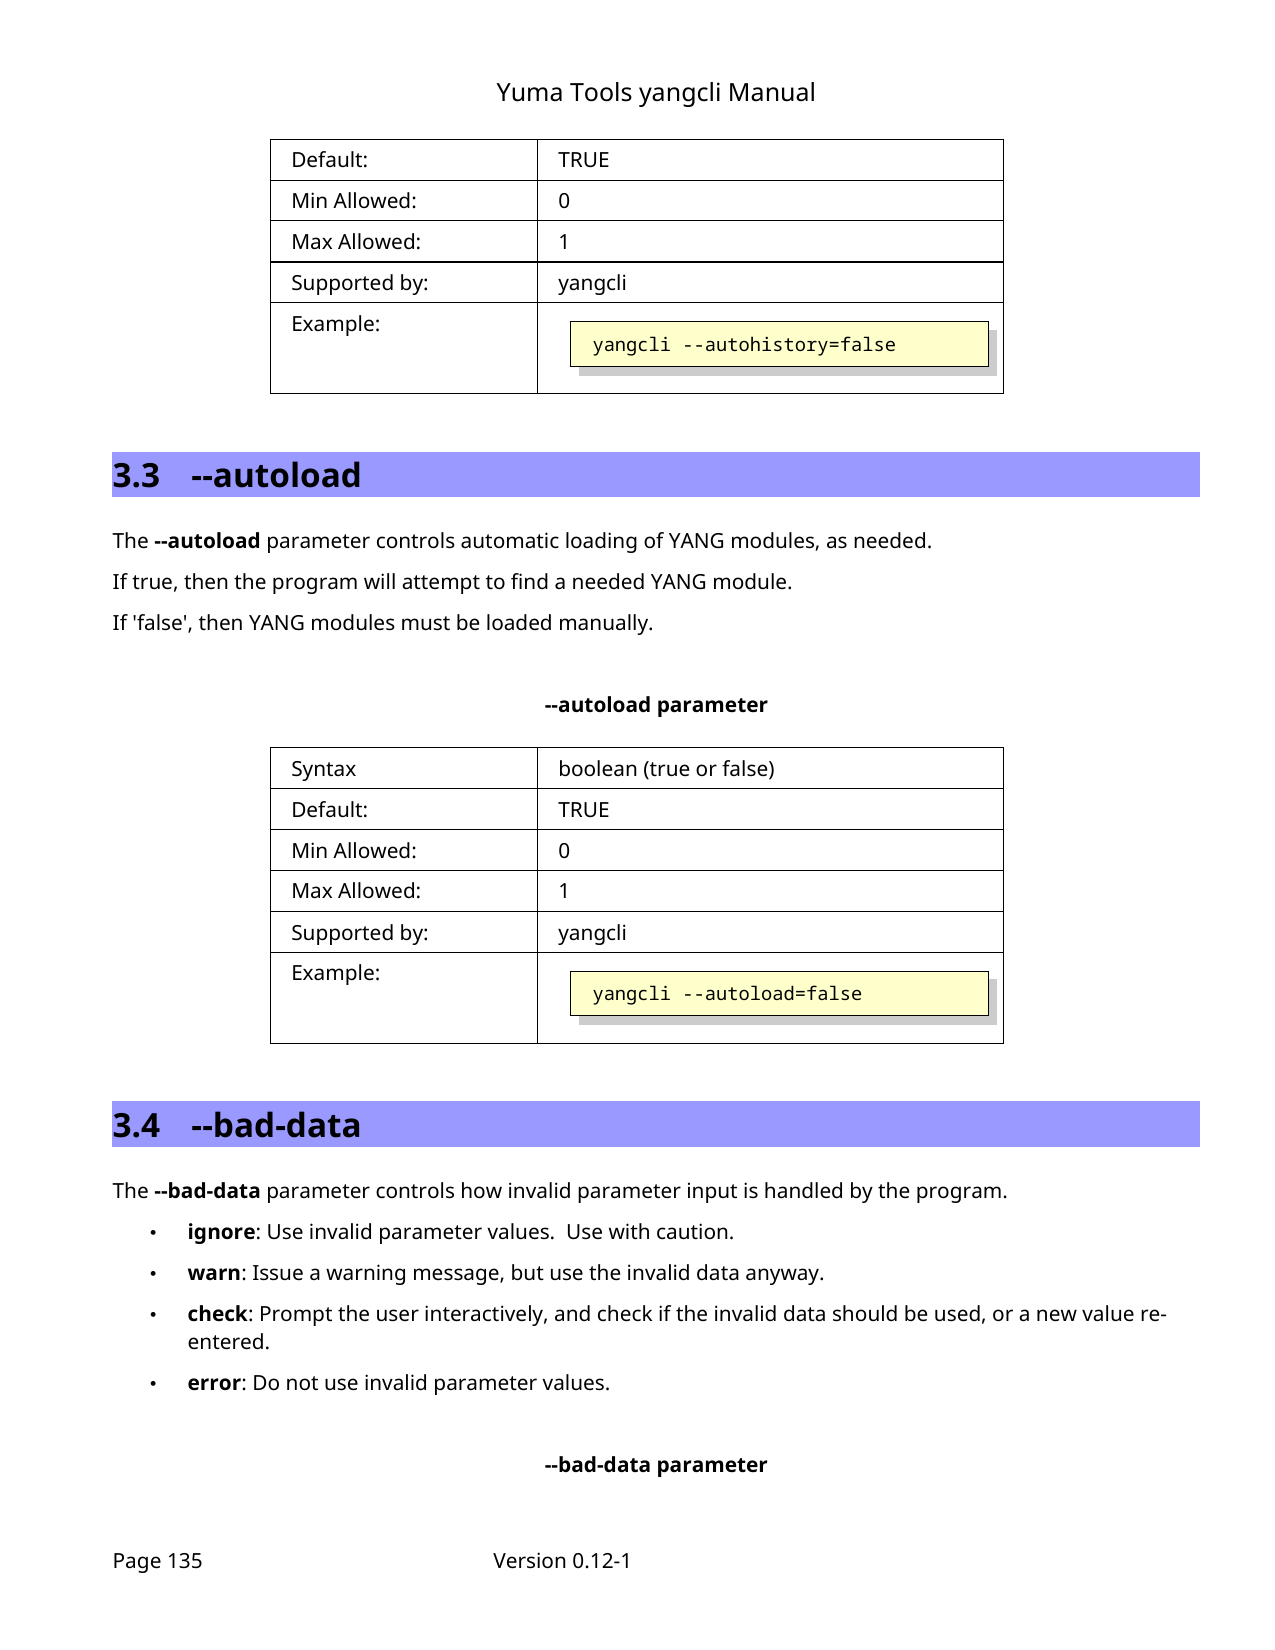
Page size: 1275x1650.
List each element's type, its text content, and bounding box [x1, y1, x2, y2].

text If 'false', then YANG modules must be loaded manually. [112, 608, 1200, 637]
table_cell Example: [271, 303, 537, 393]
list check: Prompt the user interactively, and check if the invalid data should be used, or a new value re-entered. [150, 1299, 1200, 1356]
list error: Do not use invalid parameter values. [150, 1368, 1200, 1397]
table_cell Supported by: [271, 912, 537, 952]
table_cell Supported by: [271, 263, 537, 302]
table_cell TRUE [538, 140, 1003, 179]
list ignore: Use invalid parameter values. Use with caution. [150, 1217, 1200, 1245]
table_cell Default: [271, 140, 537, 179]
text The --bad-data parameter controls how invalid parameter input is handled by the program. [112, 1176, 1200, 1204]
table_cell 1 [538, 871, 1003, 911]
subtitle --autoload [112, 452, 1200, 497]
table_cell yangcli [538, 263, 1003, 302]
table_header Syntax [271, 748, 537, 788]
table_cell 0 [538, 181, 1003, 220]
list warn: Issue a warning message, but use the invalid data anyway. [150, 1258, 1200, 1286]
table_cell Min Allowed: [271, 181, 537, 220]
table_cell yangcli --autohistory=false [538, 303, 1003, 393]
table_cell TRUE [538, 789, 1003, 829]
table_cell Max Allowed: [271, 871, 537, 911]
table_cell yangcli [538, 912, 1003, 952]
table_cell yangcli --autoload=false [538, 953, 1003, 1043]
table_cell Max Allowed: [271, 221, 537, 261]
table_cell Min Allowed: [271, 830, 537, 870]
text The --autoload parameter controls automatic loading of YANG modules, as needed. [112, 526, 1200, 555]
subtitle --bad-data parameter [127, 1450, 1185, 1478]
table_cell 1 [538, 221, 1003, 261]
table_cell Default: [271, 789, 537, 829]
table_header boolean (true or false) [538, 748, 1003, 788]
table_cell 0 [538, 830, 1003, 870]
subtitle --autoload parameter [127, 690, 1185, 719]
subtitle --bad-data [112, 1101, 1200, 1147]
text If true, then the program will attempt to find a needed YANG module. [112, 567, 1200, 596]
table_cell Example: [271, 953, 537, 1043]
